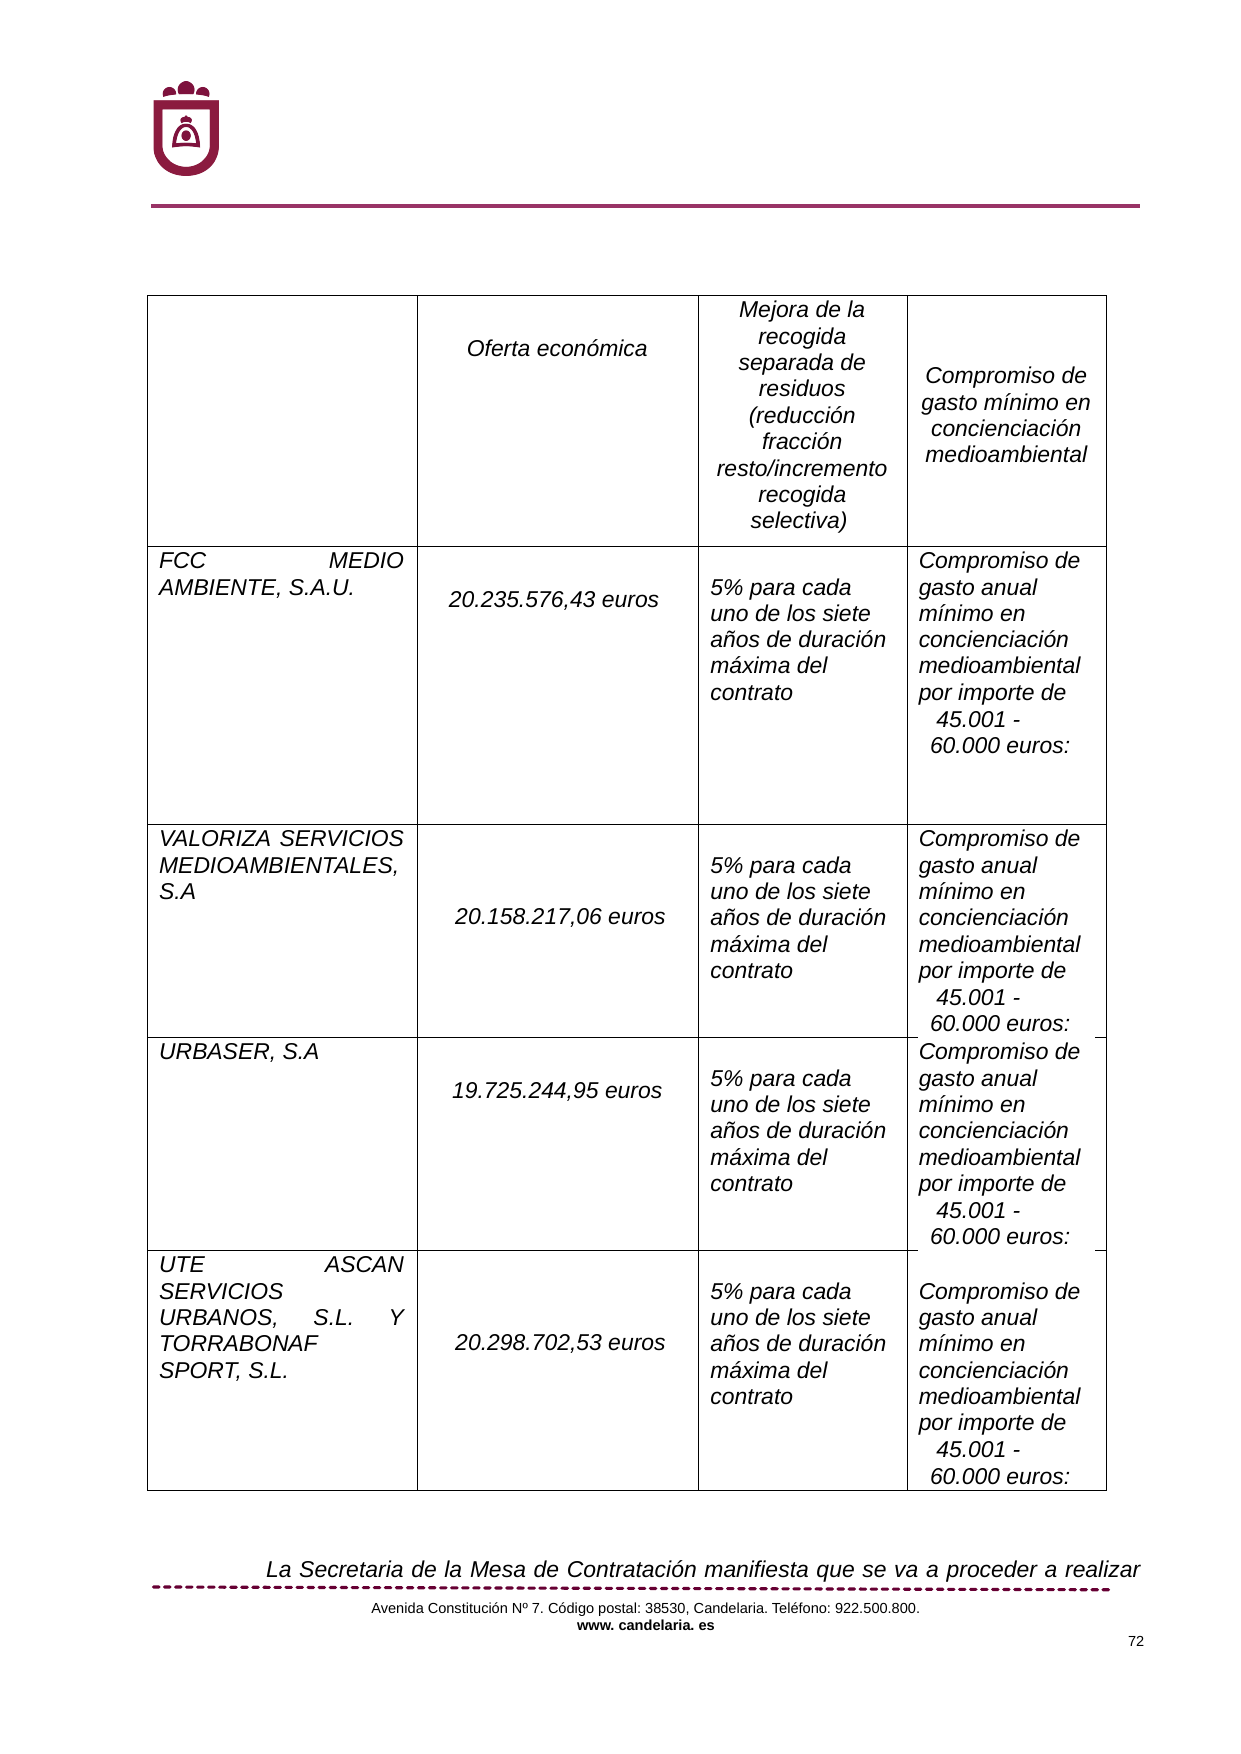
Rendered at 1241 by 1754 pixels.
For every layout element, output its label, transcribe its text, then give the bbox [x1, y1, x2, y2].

text La Secretaria de la Mesa de Contratación manifiesta que se va a proceder a realizar [148, 1556, 1144, 1582]
table_cell 19.725.244,95 euros [418, 1038, 698, 1250]
table_cell 5% para cada uno de los siete años de duración máxima del contrato [699, 1251, 907, 1489]
table_cell URBASER, S.A [148, 1038, 417, 1250]
table_cell Compromiso de gasto anual mínimo en concienciación medioambiental por importe de [908, 1038, 1106, 1250]
table_cell 5% para cada uno de los siete años de duración máxima del contrato [699, 825, 907, 1037]
table_cell UTE ASCAN SERVICIOS URBANOS, S.L. Y TORRABONAF SPORT, S.L. [148, 1251, 417, 1489]
table_cell 5% para cada uno de los siete años de duración máxima del contrato [699, 1038, 907, 1250]
table_cell Mejora de la recogida separada de residuos (reducción fracción resto/incremento recogida selectiva) [699, 296, 907, 546]
table_cell Compromiso de gasto anual mínimo en concienciación medioambiental por importe de [908, 825, 1106, 1037]
table_cell VALORIZA SERVICIOS MEDIOAMBIENTALES, S.A [148, 825, 417, 1037]
table_cell Oferta económica [418, 296, 698, 546]
table_cell Compromiso de gasto mínimo en concienciación medioambiental [908, 296, 1106, 546]
table_header 45.001 - 60.000 euros: [919, 984, 1095, 1037]
table_cell 20.298.702,53 euros [418, 1251, 698, 1489]
table_cell FCC MEDIO AMBIENTE, S.A.U. [148, 547, 417, 824]
table_header 45.001 - 60.000 euros: [919, 1437, 1095, 1489]
table_header 45.001 - 60.000 euros: [919, 1198, 1095, 1249]
table_header 45.001 - 60.000 euros: [919, 706, 1095, 758]
table_cell 5% para cada uno de los siete años de duración máxima del contrato [699, 547, 907, 824]
table_cell Compromiso de gasto anual mínimo en concienciación medioambiental por importe de [908, 547, 1106, 824]
table_cell 20.158.217,06 euros [418, 825, 698, 1037]
table_header [148, 296, 417, 546]
table_cell Compromiso de gasto anual mínimo en concienciación medioambiental por importe de [908, 1251, 1106, 1489]
table_cell 20.235.576,43 euros [418, 547, 698, 824]
